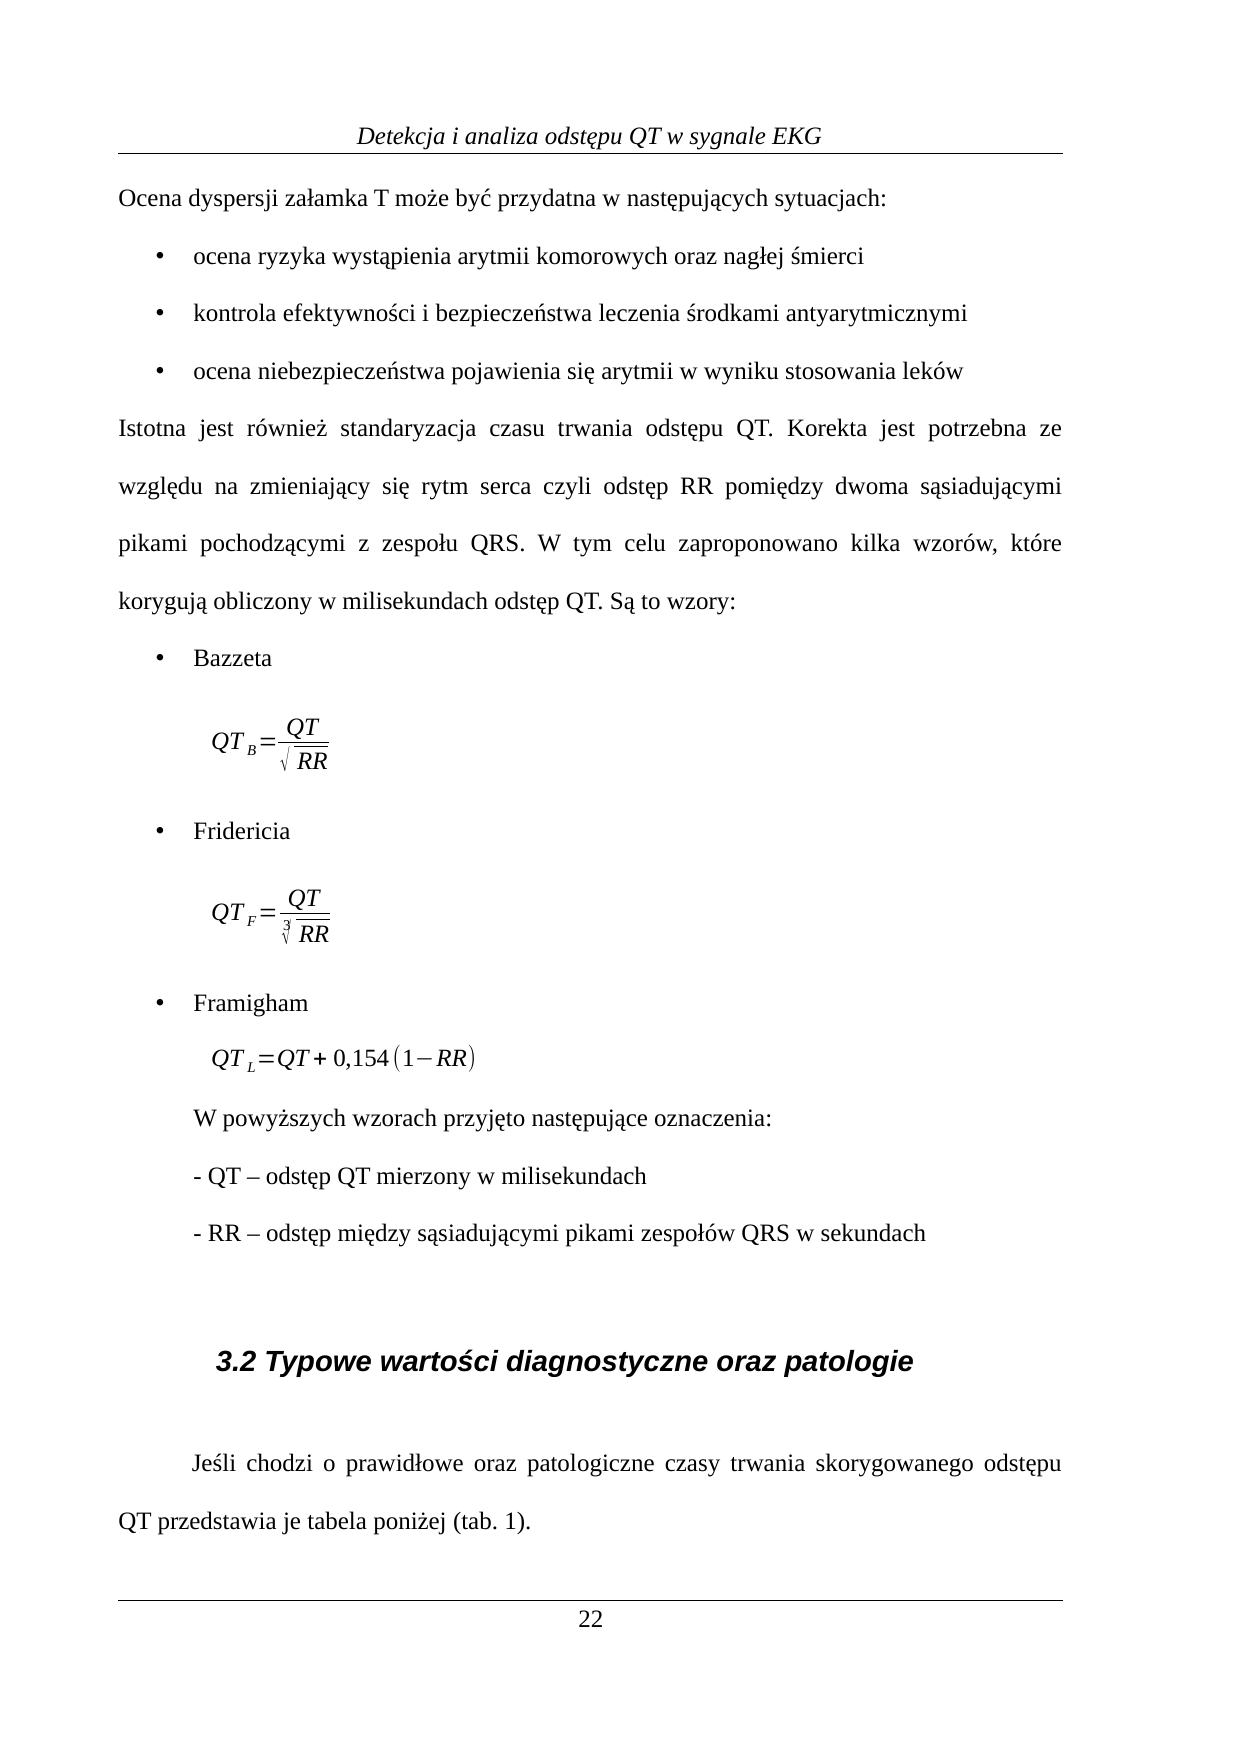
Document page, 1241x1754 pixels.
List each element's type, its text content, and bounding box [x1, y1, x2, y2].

list - QT – odstęp QT mierzony w milisekundach [156, 1146, 1063, 1189]
text Jeśli chodzi o prawidłowe oraz patologiczne czasy trwania skorygowanego odstępu QT przedstawia je tabela poniżej (tab. 1). [118, 1434, 1063, 1534]
list ocena ryzyka wystąpienia arytmii komorowych oraz nagłej śmierci [156, 226, 1063, 269]
list ocena niebezpieczeństwa pojawienia się arytmii w wyniku stosowania leków [156, 341, 1063, 384]
list Framigham [156, 963, 1063, 1017]
list W powyższych wzorach przyjęto następujące oznaczenia: [156, 1090, 1063, 1132]
text Ocena dyspersji załamka T może być przydatna w następujących sytuacjach: [118, 183, 1063, 212]
list Fridericia [156, 789, 1063, 844]
list Bazzeta [156, 629, 1063, 672]
text Istotna jest również standaryzacja czasu trwania odstępu QT. Korekta jest potrzebna ze względu na zmieniający się rytm serca czyli odstęp RR pomiędzy dwoma sąsiadującymi pikami pochodzącymi z zespołu QRS. W tym celu zaproponowano kilka wzorów, które korygują obliczony w milisekundach odstęp QT. Są to wzory: [118, 399, 1063, 614]
list - RR – odstęp między sąsiadującymi pikami zespołów QRS w sekundach [156, 1204, 1063, 1247]
list kontrola efektywności i bezpieczeństwa leczenia środkami antyarytmicznymi [156, 284, 1063, 327]
subtitle 3.2 Typowe wartości diagnostyczne oraz patologie [156, 1344, 1063, 1377]
